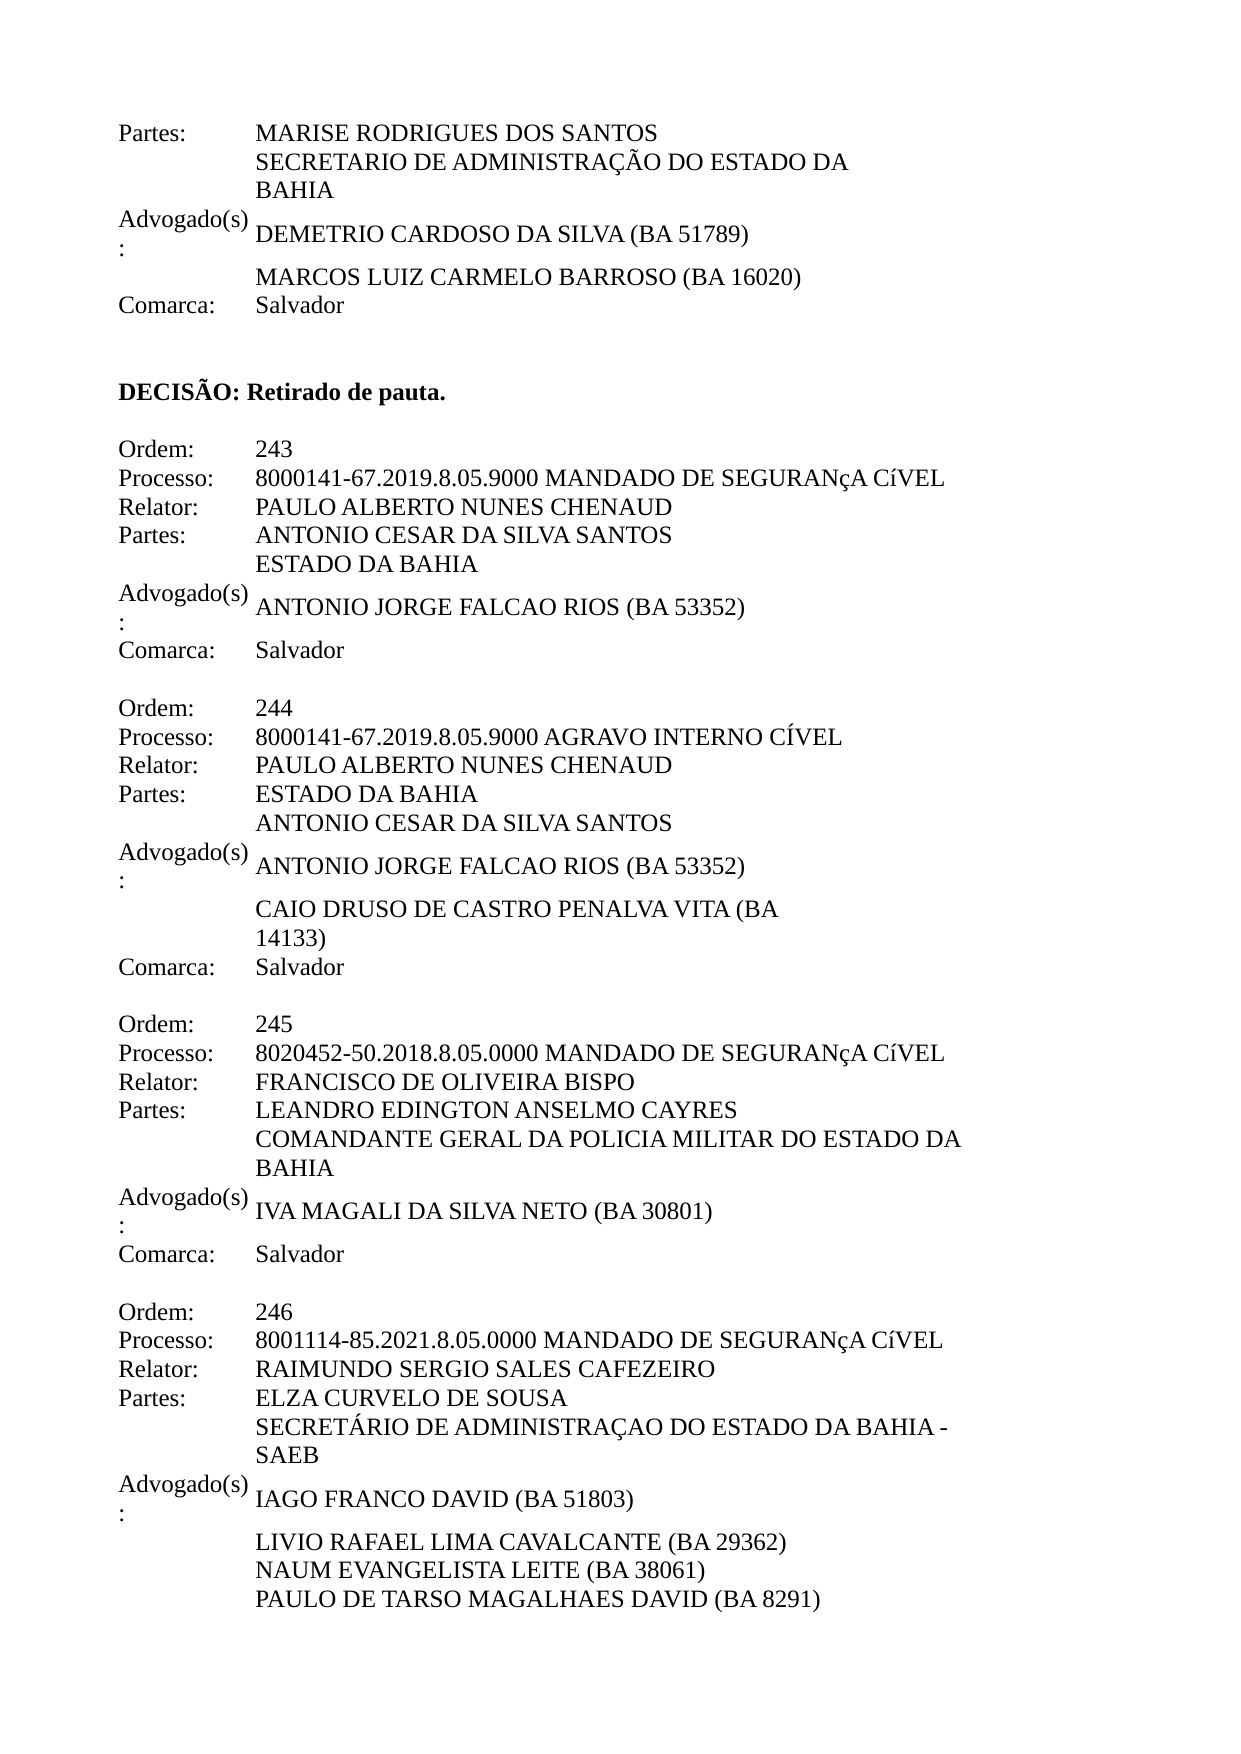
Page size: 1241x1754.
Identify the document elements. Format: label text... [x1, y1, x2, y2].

table_cell LEANDRO EDINGTON ANSELMO CAYRES [255, 1096, 1041, 1124]
text DECISÃO: Retirado de pauta. [118, 377, 1122, 406]
table_cell Salvador [255, 636, 946, 664]
table_cell Comarca: [118, 952, 255, 981]
table_cell [118, 549, 255, 578]
table_cell ESTADO DA BAHIA [255, 779, 853, 808]
table_cell PAULO ALBERTO NUNES CHENAUD [255, 751, 853, 779]
table_cell LIVIO RAFAEL LIMA CAVALCANTE (BA 29362) [255, 1527, 1016, 1556]
table_cell Advogado(s): [118, 1469, 255, 1527]
table_cell Partes: [118, 521, 255, 549]
table_cell 8000141-67.2019.8.05.9000 MANDADO DE SEGURANçA CíVEL [255, 463, 946, 492]
table_cell Salvador [255, 952, 853, 981]
table_cell Advogado(s): [118, 204, 255, 262]
table_cell ANTONIO CESAR DA SILVA SANTOS [255, 521, 946, 549]
table_cell ANTONIO JORGE FALCAO RIOS (BA 53352) [255, 837, 853, 894]
table_cell Salvador [255, 1239, 1041, 1268]
table_cell SECRETARIO DE ADMINISTRAÇÃO DO ESTADO DA BAHIA [255, 147, 932, 204]
table_header Ordem: [118, 693, 255, 722]
table_header 245 [255, 1009, 1041, 1038]
table_cell MARCOS LUIZ CARMELO BARROSO (BA 16020) [255, 262, 932, 291]
table_cell [118, 1124, 255, 1182]
table_header Ordem: [118, 1009, 255, 1038]
table_cell [118, 262, 255, 291]
table_cell NAUM EVANGELISTA LEITE (BA 38061) [255, 1556, 1016, 1584]
table_cell Partes: [118, 1383, 255, 1412]
table_cell [118, 894, 255, 952]
table_cell PAULO ALBERTO NUNES CHENAUD [255, 492, 946, 521]
table_cell Partes: [118, 1096, 255, 1124]
table_cell Processo: [118, 463, 255, 492]
table_header 243 [255, 434, 946, 463]
table_header Ordem: [118, 1297, 255, 1326]
table_cell Advogado(s): [118, 1182, 255, 1239]
table_cell Processo: [118, 722, 255, 751]
table_header Ordem: [118, 434, 255, 463]
table_cell [118, 147, 255, 204]
table_cell Advogado(s): [118, 837, 255, 894]
table_cell [118, 1556, 255, 1584]
table_cell Processo: [118, 1326, 255, 1354]
table_cell Comarca: [118, 291, 255, 319]
table_cell DEMETRIO CARDOSO DA SILVA (BA 51789) [255, 204, 932, 262]
table_cell IAGO FRANCO DAVID (BA 51803) [255, 1469, 1016, 1527]
table_cell ELZA CURVELO DE SOUSA [255, 1383, 1016, 1412]
table_cell Processo: [118, 1038, 255, 1067]
table_cell COMANDANTE GERAL DA POLICIA MILITAR DO ESTADO DA BAHIA [255, 1124, 1041, 1182]
table_cell PAULO DE TARSO MAGALHAES DAVID (BA 8291) [255, 1584, 1016, 1613]
table_cell CAIO DRUSO DE CASTRO PENALVA VITA (BA 14133) [255, 894, 853, 952]
table_cell [118, 1412, 255, 1469]
table_cell MARISE RODRIGUES DOS SANTOS [255, 118, 932, 147]
table_cell Advogado(s): [118, 578, 255, 636]
table_cell ANTONIO JORGE FALCAO RIOS (BA 53352) [255, 578, 946, 636]
table_cell Comarca: [118, 1239, 255, 1268]
table_cell Partes: [118, 779, 255, 808]
table_header 244 [255, 693, 853, 722]
table_cell [118, 1527, 255, 1556]
table_cell Partes: [118, 118, 255, 147]
table_cell 8001114-85.2021.8.05.0000 MANDADO DE SEGURANçA CíVEL [255, 1326, 1016, 1354]
table_cell Comarca: [118, 636, 255, 664]
table_cell FRANCISCO DE OLIVEIRA BISPO [255, 1067, 1041, 1096]
table_cell RAIMUNDO SERGIO SALES CAFEZEIRO [255, 1354, 1016, 1383]
table_cell 8020452-50.2018.8.05.0000 MANDADO DE SEGURANçA CíVEL [255, 1038, 1041, 1067]
table_cell Relator: [118, 492, 255, 521]
table_header 246 [255, 1297, 1016, 1326]
table_cell ESTADO DA BAHIA [255, 549, 946, 578]
table_cell SECRETÁRIO DE ADMINISTRAÇAO DO ESTADO DA BAHIA - SAEB [255, 1412, 1016, 1469]
table_cell [118, 808, 255, 837]
table_cell Salvador [255, 291, 932, 319]
table_cell IVA MAGALI DA SILVA NETO (BA 30801) [255, 1182, 1041, 1239]
table_cell [118, 1584, 255, 1613]
table_cell Relator: [118, 1354, 255, 1383]
table_cell ANTONIO CESAR DA SILVA SANTOS [255, 808, 853, 837]
table_cell 8000141-67.2019.8.05.9000 AGRAVO INTERNO CÍVEL [255, 722, 853, 751]
table_cell Relator: [118, 1067, 255, 1096]
table_cell Relator: [118, 751, 255, 779]
